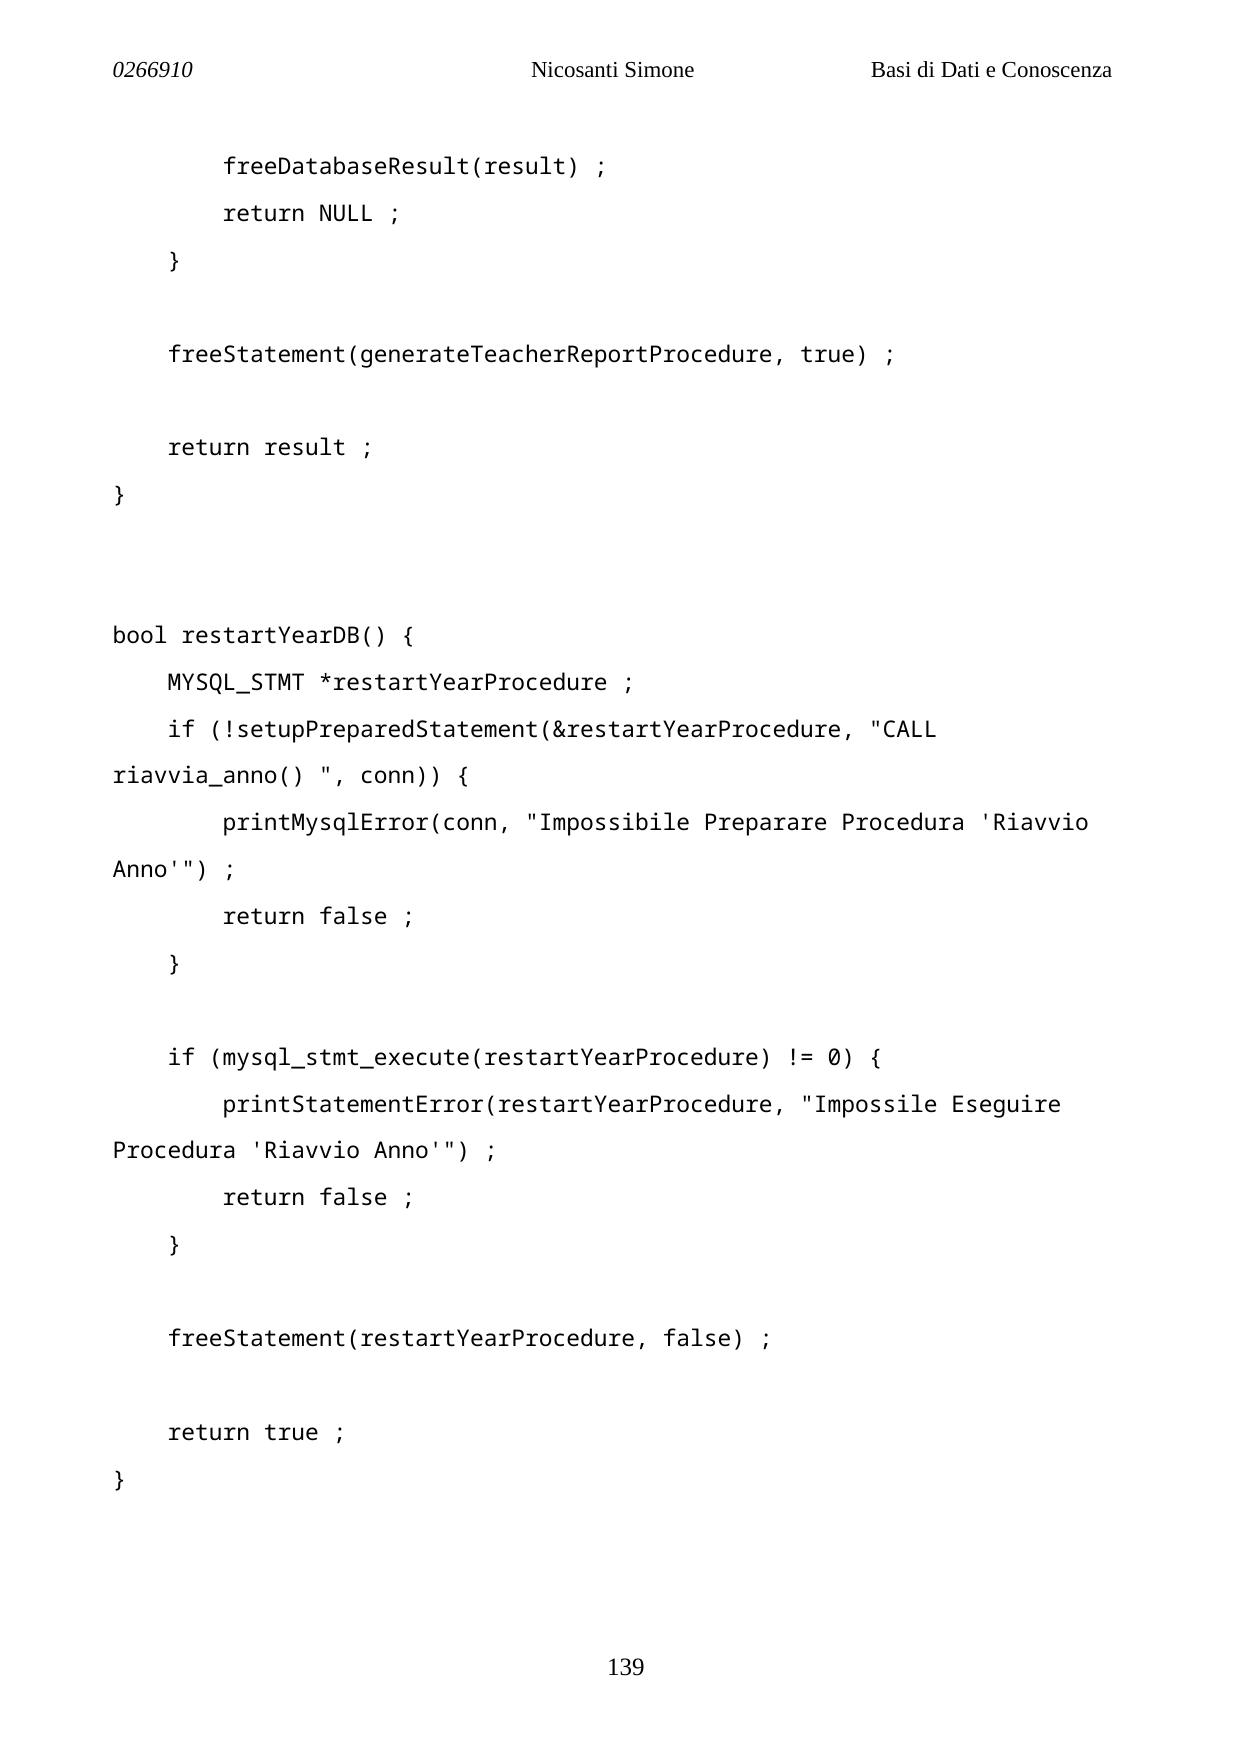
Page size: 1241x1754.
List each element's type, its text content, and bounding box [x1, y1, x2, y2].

text return false ; [112, 1181, 1128, 1212]
text } [112, 478, 1128, 509]
text freeStatement(restartYearProcedure, false) ; [112, 1322, 1128, 1353]
text return result ; [112, 431, 1128, 462]
text } [112, 1462, 1128, 1494]
text printMysqlError(conn, "Impossibile Preparare Procedura 'Riavvio Anno'") ; [112, 806, 1128, 884]
text return false ; [112, 900, 1128, 931]
text bool restartYearDB() { [112, 619, 1128, 650]
text } [112, 244, 1128, 275]
text printStatementError(restartYearProcedure, "Impossile Eseguire Procedura 'Riavvio Anno'") ; [112, 1087, 1128, 1166]
text if (mysql_stmt_execute(restartYearProcedure) != 0) { [112, 1041, 1128, 1072]
text return true ; [112, 1416, 1128, 1447]
text freeDatabaseResult(result) ; [112, 150, 1128, 181]
text if (!setupPreparedStatement(&restartYearProcedure, "CALL riavvia_anno() ", conn)) { [112, 712, 1128, 791]
text MYSQL_STMT *restartYearProcedure ; [112, 666, 1128, 697]
text } [112, 1228, 1128, 1259]
text freeStatement(generateTeacherReportProcedure, true) ; [112, 337, 1128, 369]
text return NULL ; [112, 197, 1128, 228]
text } [112, 947, 1128, 978]
